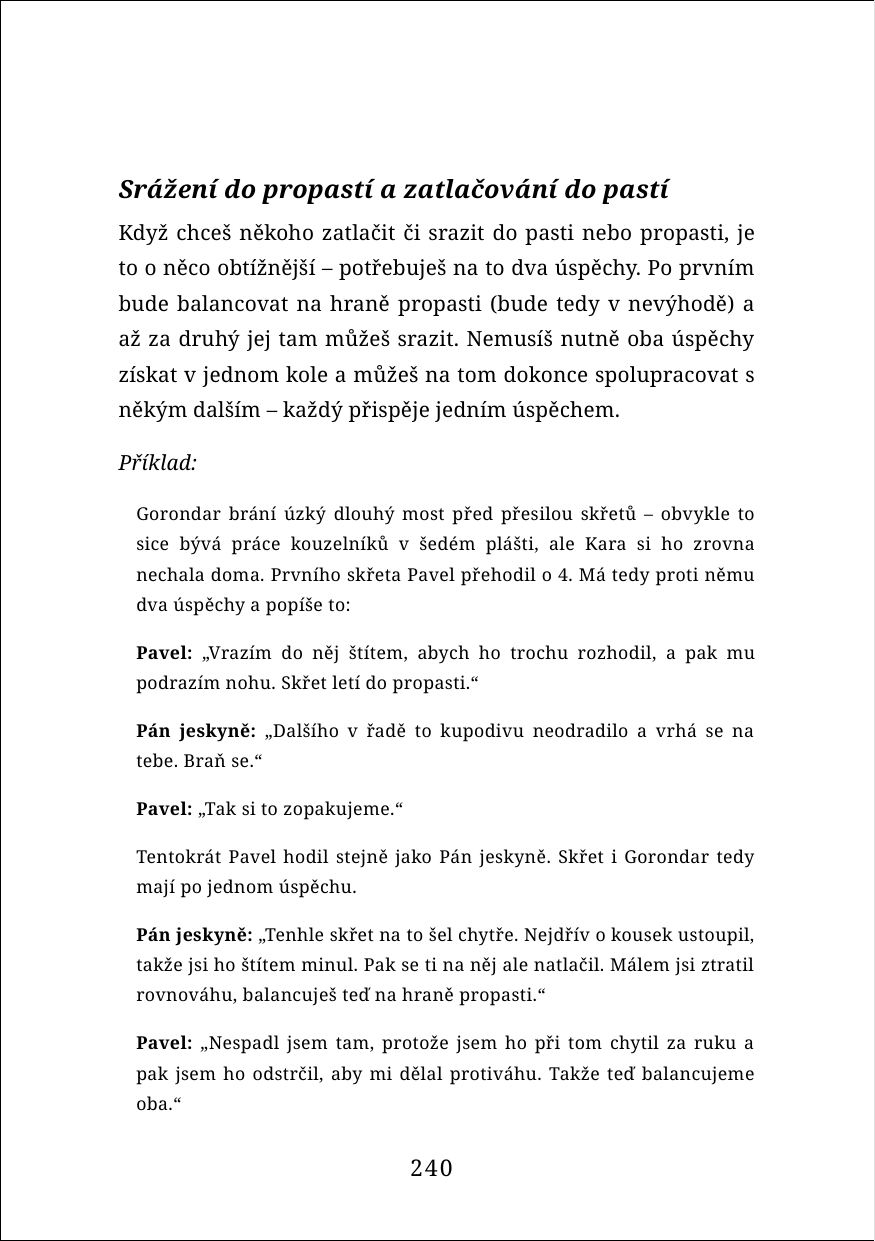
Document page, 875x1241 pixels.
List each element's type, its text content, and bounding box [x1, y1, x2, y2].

text Tentokrát Pavel hodil stejně jako Pán jeskyně. Skřet i Gorondar tedy mají po jednom úspěchu. [136, 844, 756, 899]
text Gorondar brání úzký dlouhý most před přesilou skřetů – obvykle to sice bývá práce kouzelníků v šedém plášti, ale Kara si ho zrovna nechala doma. Prvního skřeta Pavel přehodil o 4. Má tedy proti němu dva úspěchy a popíše to: [136, 502, 756, 616]
subtitle Srážení do propastí a zatlačování do pastí [118, 172, 756, 206]
text Pavel: „Nespadl jsem tam, protože jsem ho při tom chytil za ruku a pak jsem ho odstrčil, aby mi dělal protiváhu. Takže teď balancujeme oba.“ [136, 1031, 756, 1115]
text Když chceš někoho zatlačit či srazit do pasti nebo propasti, je to o něco obtížnější – potřebuješ na to dva úspěchy. Po prvním bude balancovat na hraně propasti (bude tedy v nevýhodě) a až za druhý jej tam můžeš srazit. Nemusíš nutně oba úspěchy získat v jednom kole a můžeš na tom dokonce spolupracovat s někým dalším – každý přispěje jedním úspěchem. [118, 218, 756, 424]
text Pavel: „Tak si to zopakujeme.“ [136, 796, 756, 821]
text Pavel: „Vrazím do něj štítem, abych ho trochu rozhodil, a pak mu podrazím nohu. Skřet letí do propasti.“ [136, 640, 756, 694]
text Pán jeskyně: „Dalšího v řadě to kupodivu neodradilo a vrhá se na tebe. Braň se.“ [136, 718, 756, 773]
text Pán jeskyně: „Tenhle skřet na to šel chytře. Nejdřív o kousek ustoupil, takže jsi ho štítem minul. Pak se ti na něj ale natlačil. Málem jsi ztratil rovnováhu, balancuješ teď na hraně propasti.“ [136, 922, 756, 1007]
text Příklad: [118, 448, 756, 477]
